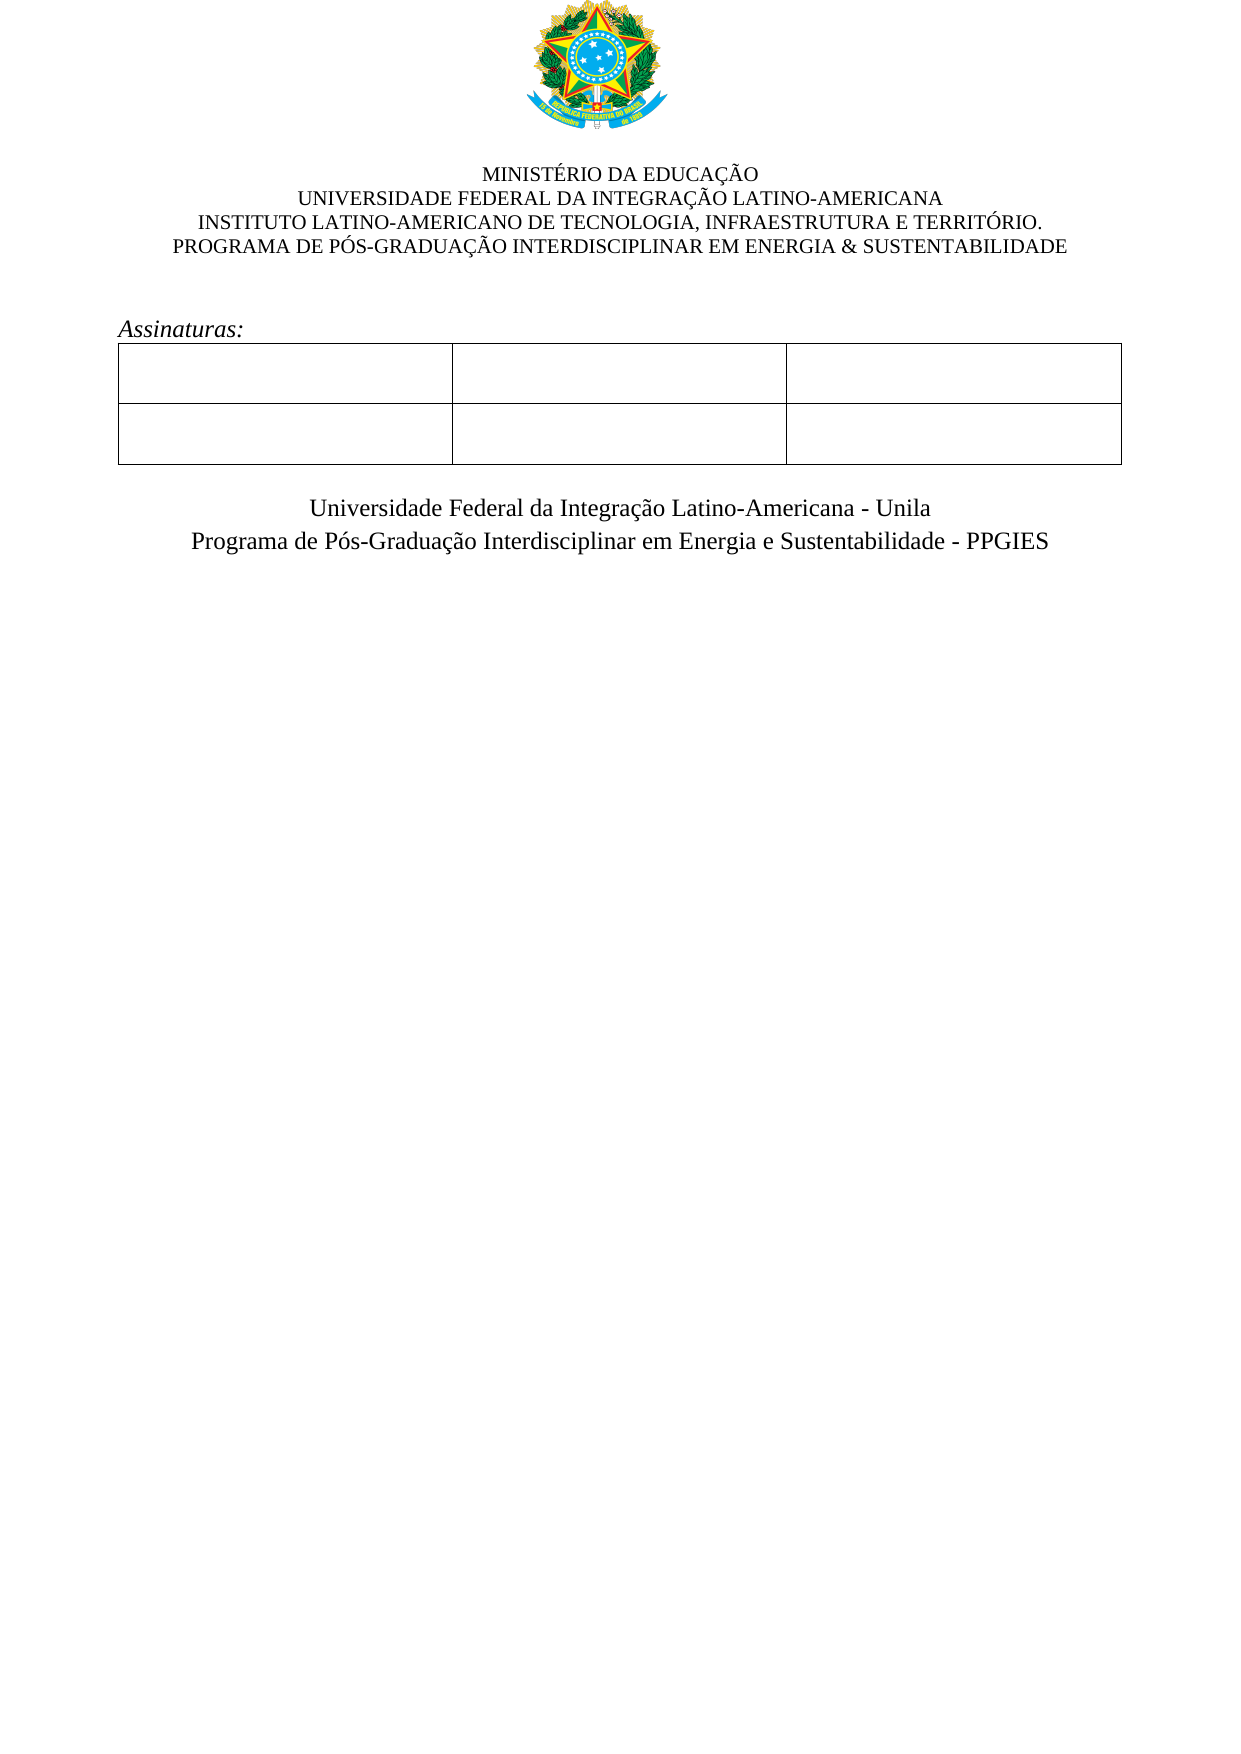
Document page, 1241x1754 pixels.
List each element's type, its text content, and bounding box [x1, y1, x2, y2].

picture [625, 103, 641, 113]
picture [551, 102, 570, 113]
table_header [453, 344, 786, 403]
picture [633, 113, 642, 119]
table_cell [119, 404, 452, 463]
table_header [787, 344, 1121, 403]
picture [553, 114, 578, 125]
table_cell [787, 404, 1121, 463]
text Programa de Pós-Graduação Interdisciplinar em Energia e Sustentabilidade - PPGIES [118, 526, 1122, 555]
picture [526, 0, 668, 129]
table_header [119, 344, 452, 403]
table_cell [453, 404, 786, 463]
text Universidade Federal da Integração Latino-Americana - Unila [118, 493, 1122, 522]
text Assinaturas: [118, 314, 1122, 343]
